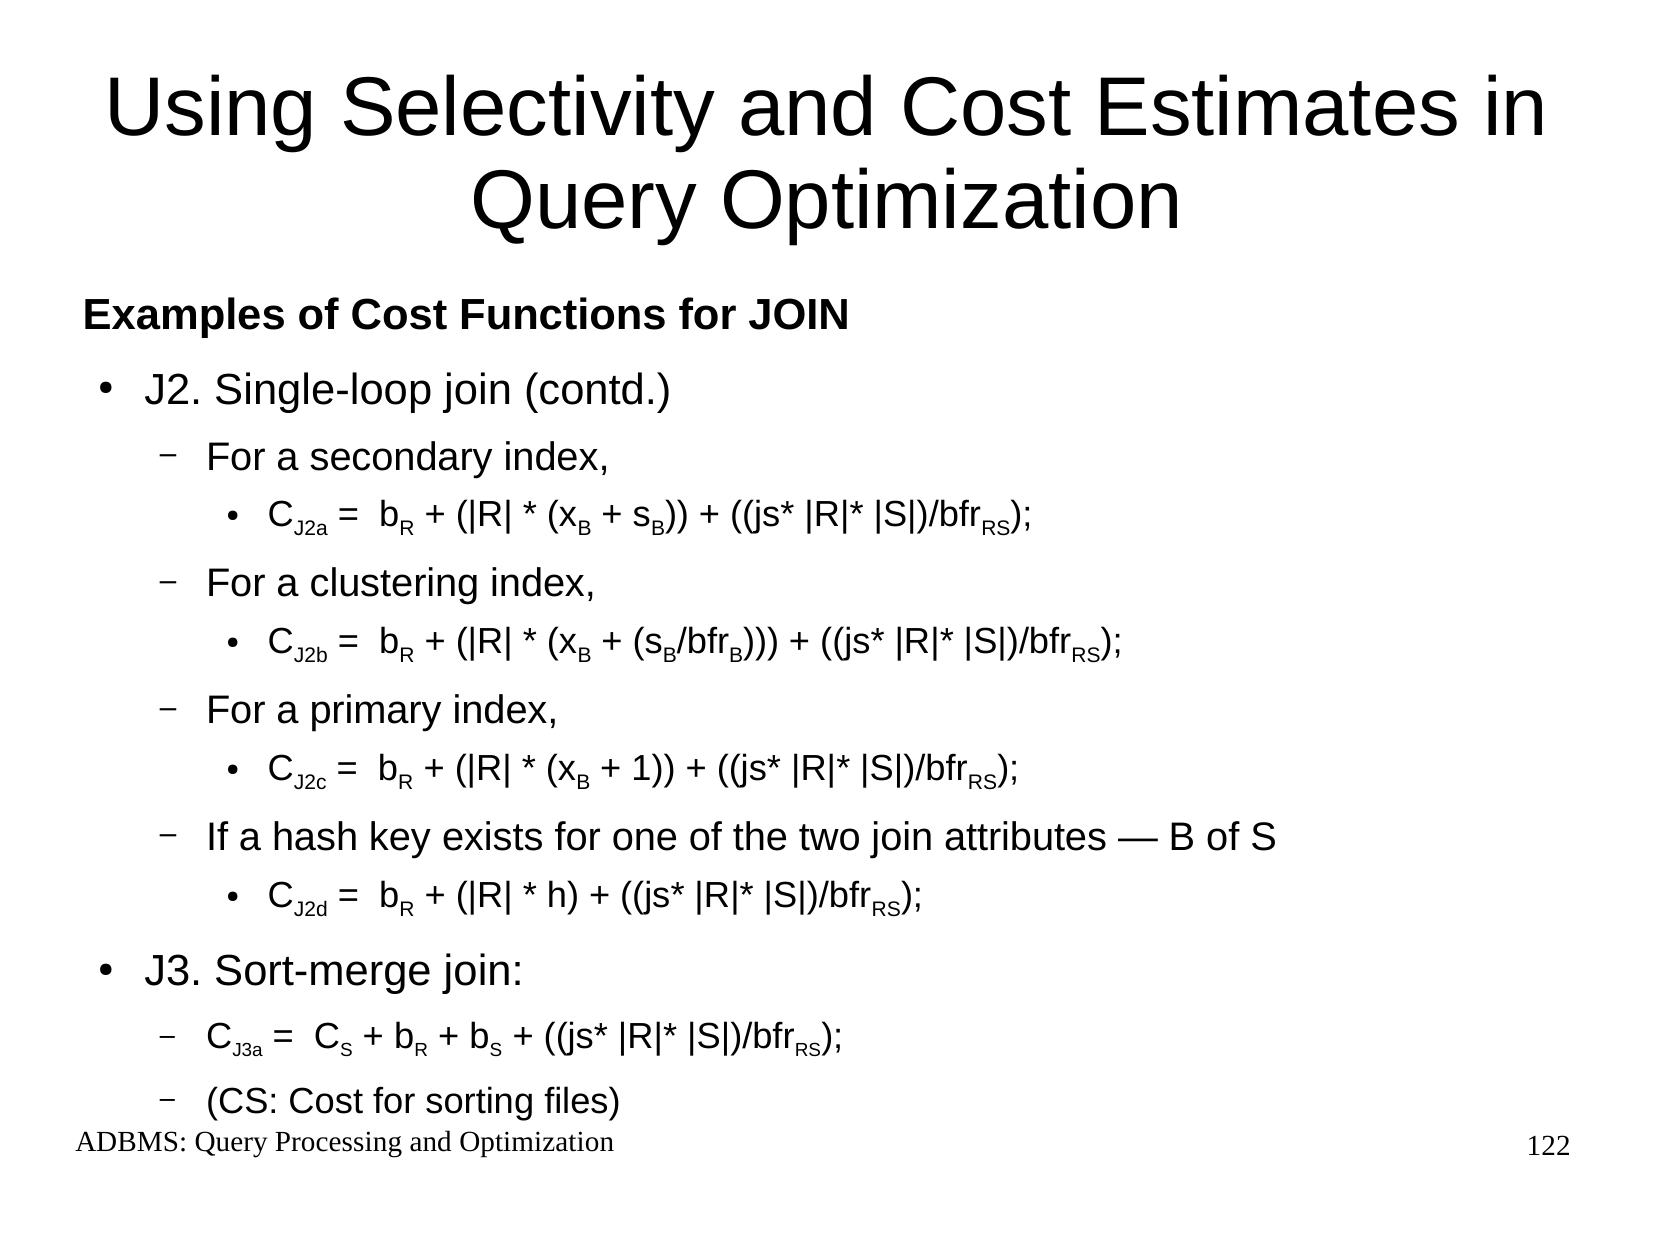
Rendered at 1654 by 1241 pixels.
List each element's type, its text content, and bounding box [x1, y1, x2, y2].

title Using Selectivity and Cost Estimates in Query Optimization [82, 49, 1571, 257]
list Examples of Cost Functions for JOIN J2. Single-loop join (contd.) For a secondary index, CJ2a = bR + (|R| * (xB + sB)) + ((js* |R|* |S|)/bfrRS); For a clustering index, CJ2b = bR + (|R| * (xB + (sB/bfrB))) + ((js* |R|* |S|)/bfrRS); For a primary index, CJ2c = bR + (|R| * (xB + 1)) + ((js* |R|* |S|)/bfrRS); If a hash key exists for one of the two join attributes — B of S CJ2d = bR + (|R| * h) + ((js* |R|* |S|)/bfrRS); J3. Sort-merge join: CJ3a = CS + bR + bS + ((js* |R|* |S|)/bfrRS); (CS: Cost for sorting files) [82, 290, 1571, 1126]
